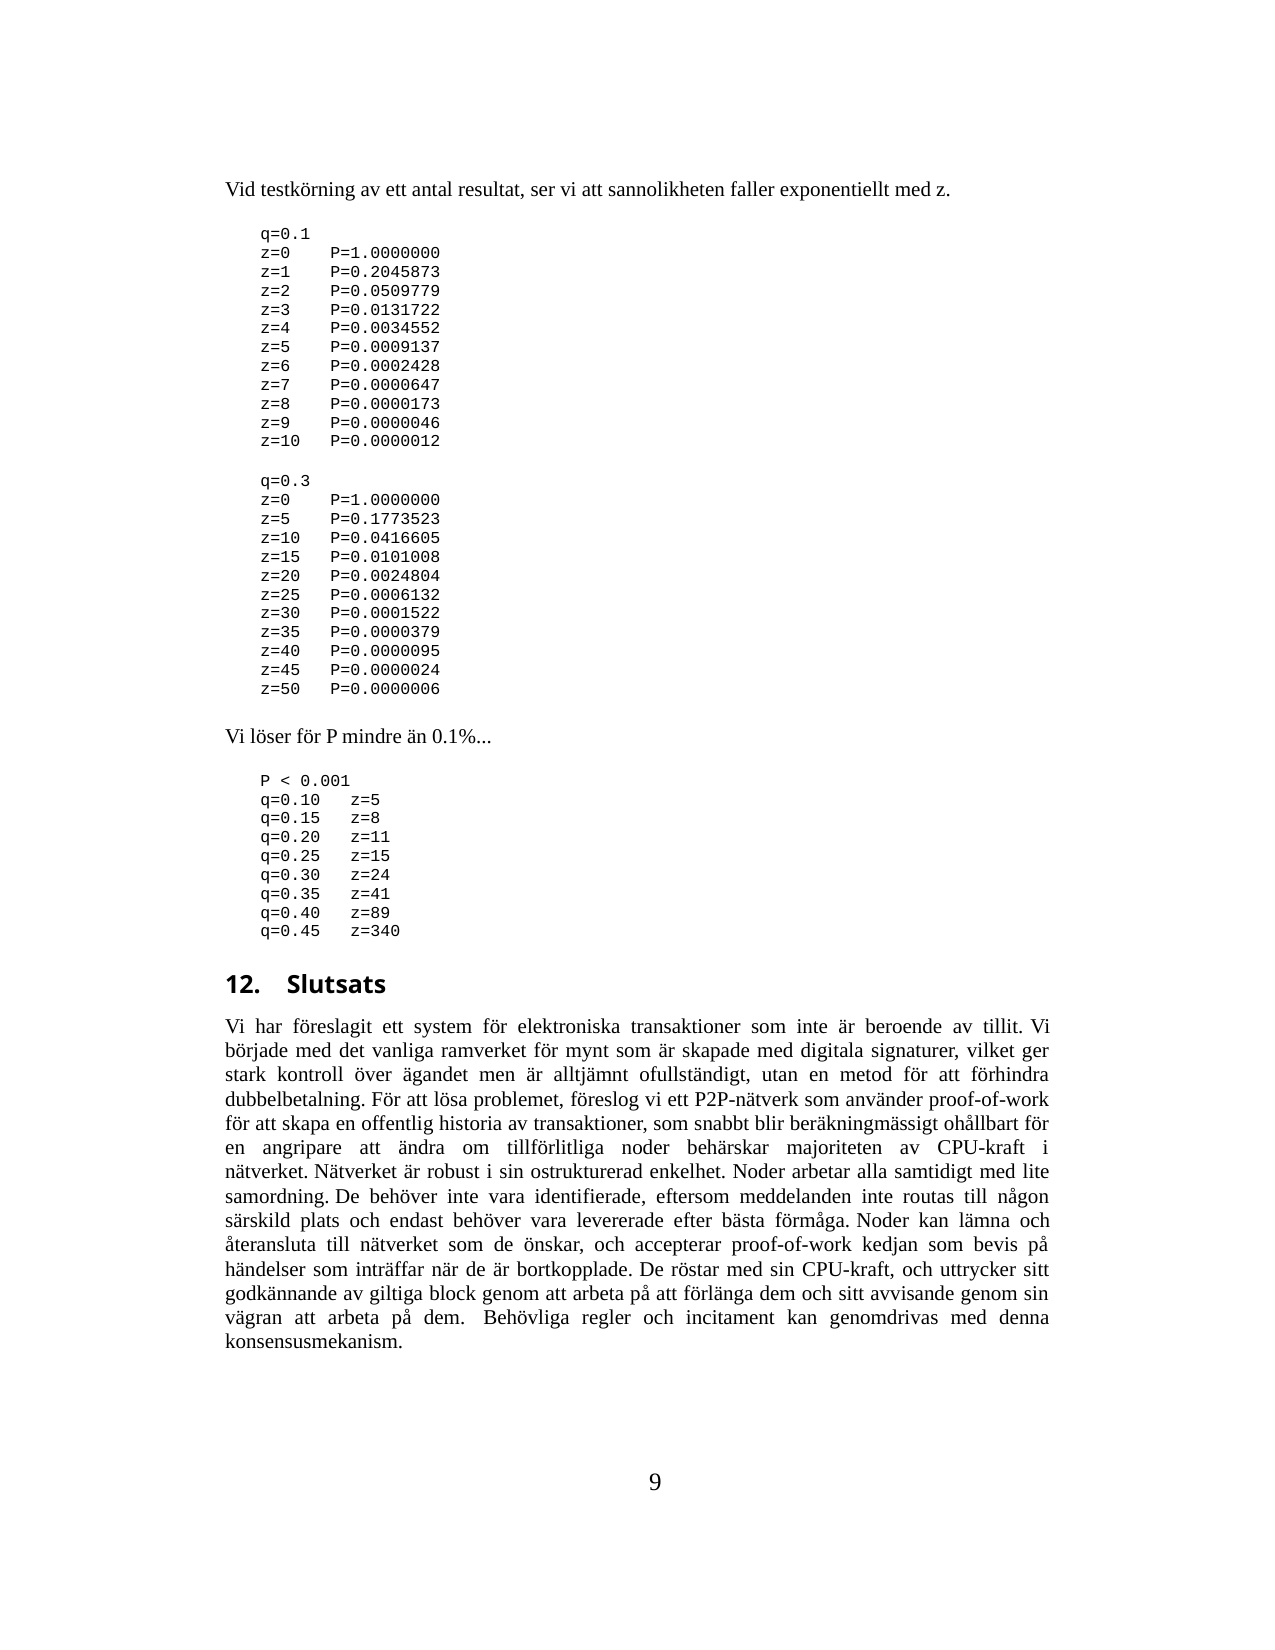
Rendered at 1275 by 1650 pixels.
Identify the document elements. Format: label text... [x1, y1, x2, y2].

text Vid testkörning av ett antal resultat, ser vi att sannolikheten faller exponentiellt med z. [225, 177, 1050, 201]
text Vi löser för P mindre än 0.1%... [225, 724, 1050, 748]
text Vi har föreslagit ett system för elektroniska transaktioner som inte är beroende av tillit. Vi började med det vanliga ramverket för mynt som är skapade med digitala signaturer, vilket ger stark kontroll över ägandet men är alltjämnt ofullständigt, utan en metod för att förhindra dubbelbetalning. För att lösa problemet, föreslog vi ett P2P-nätverk som använder proof-of-work för att skapa en offentlig historia av transaktioner, som snabbt blir beräkningmässigt ohållbart för en angripare att ändra om tillförlitliga noder behärskar majoriteten av CPU-kraft i nätverket. Nätverket är robust i sin ostrukturerad enkelhet. Noder arbetar alla samtidigt med lite samordning. De behöver inte vara identifierade, eftersom meddelanden inte routas till någon särskild plats och endast behöver vara levererade efter bästa förmåga. Noder kan lämna och återansluta till nätverket som de önskar, och accepterar proof-of-work kedjan som bevis på händelser som inträffar när de är bortkopplade. De röstar med sin CPU-kraft, och uttrycker sitt godkännande av giltiga block genom att arbeta på att förlänga dem och sitt avvisande genom sin vägran att arbeta på dem. Behövliga regler och incitament kan genomdrivas med denna konsensusmekanism. [225, 1014, 1050, 1353]
subtitle 12. Slutsats [225, 967, 1050, 1001]
